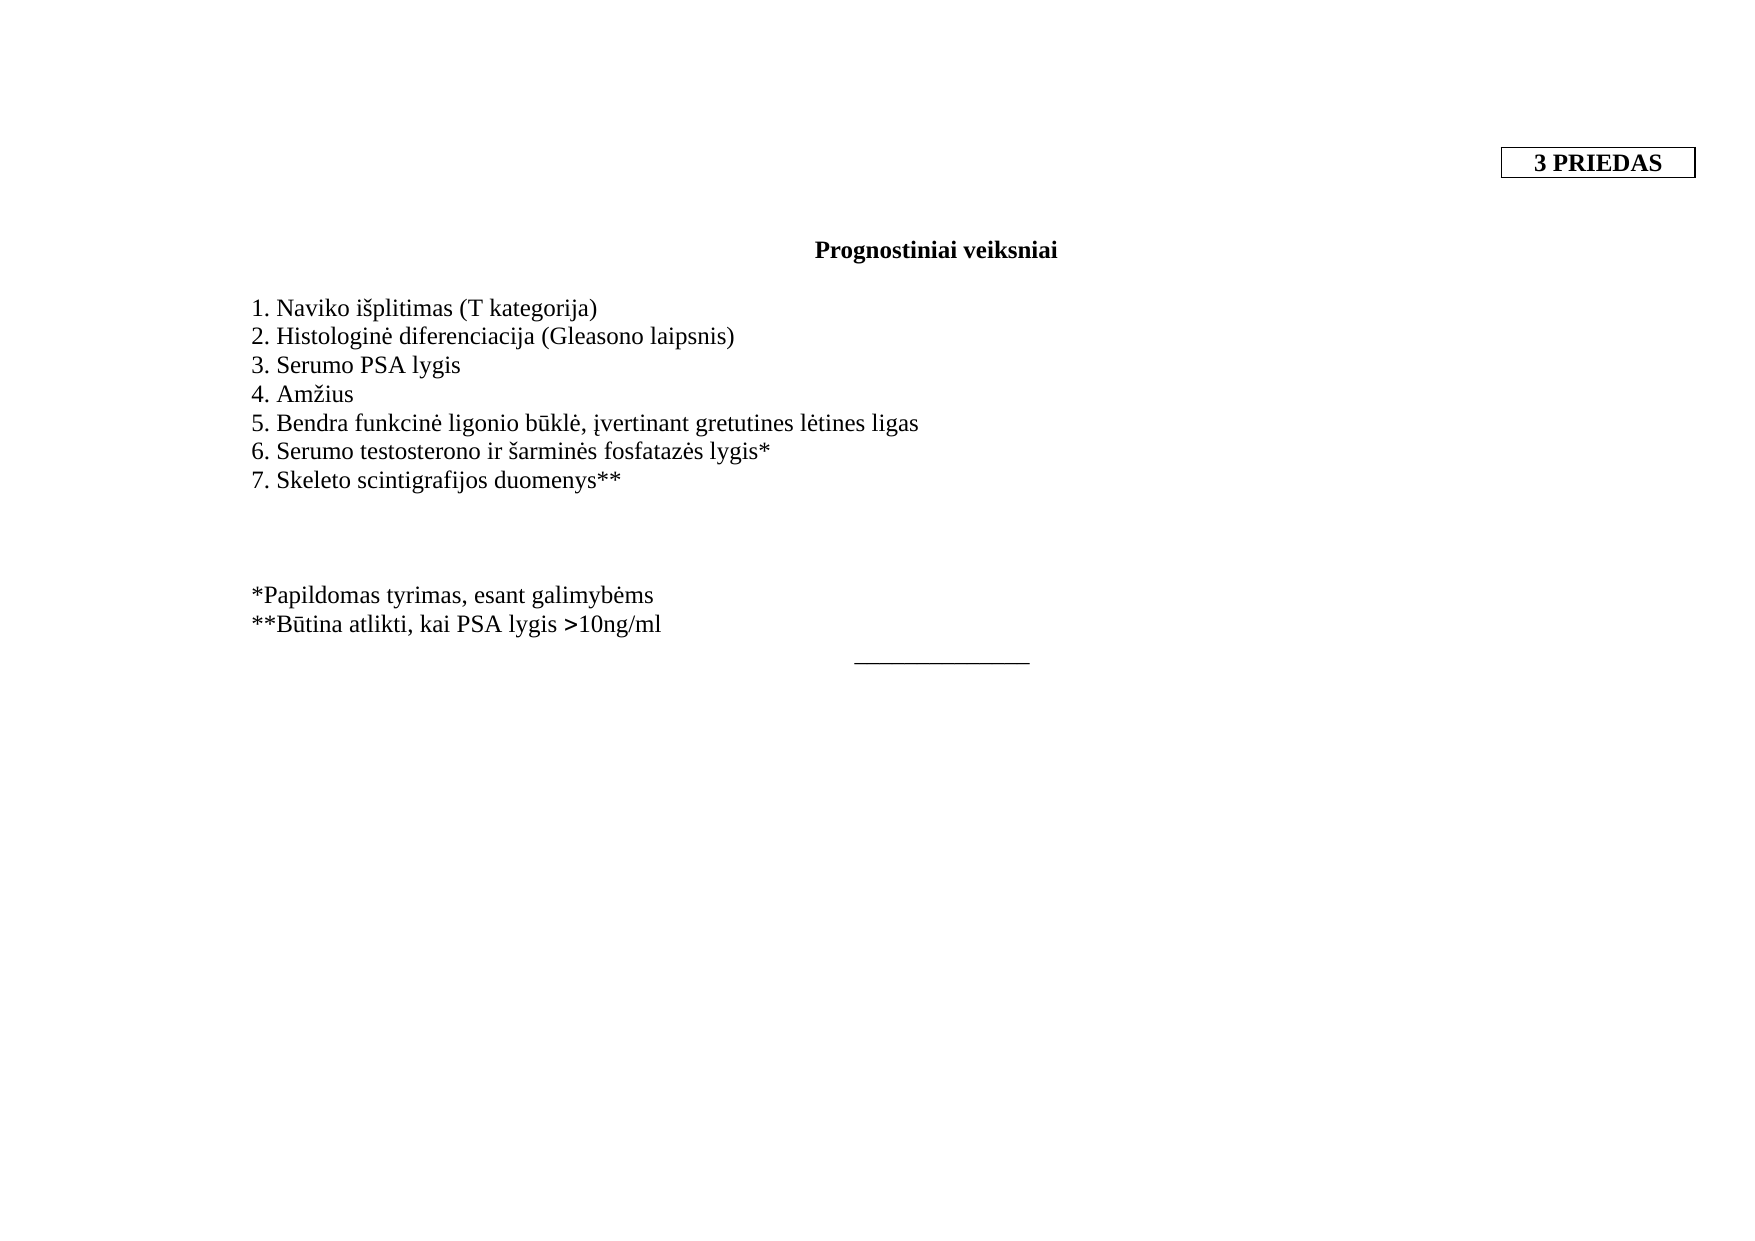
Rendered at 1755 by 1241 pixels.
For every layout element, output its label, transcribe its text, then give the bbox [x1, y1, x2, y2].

text *Papildomas tyrimas, esant galimybėms [177, 580, 1706, 609]
text 6. Serumo testosterono ir šarminės fosfatazės lygis* [177, 436, 1706, 465]
text 1. Naviko išplitimas (T kategorija) [177, 293, 1706, 321]
text 4. Amžius [177, 379, 1706, 408]
text Prognostiniai veiksniai [177, 235, 1695, 264]
table_header 3 PRIEDAS [1502, 148, 1694, 177]
text 2. Histologinė diferenciacija (Gleasono laipsnis) [177, 321, 1706, 350]
text 3. Serumo PSA lygis [177, 350, 1706, 379]
text **Būtina atlikti, kai PSA lygis 10ng/ml [177, 609, 1706, 638]
text 7. Skeleto scintigrafijos duomenys** [177, 465, 1706, 494]
text ______________ [177, 638, 1706, 666]
text 5. Bendra funkcinė ligonio būklė, įvertinant gretutines lėtines ligas [177, 408, 1706, 436]
